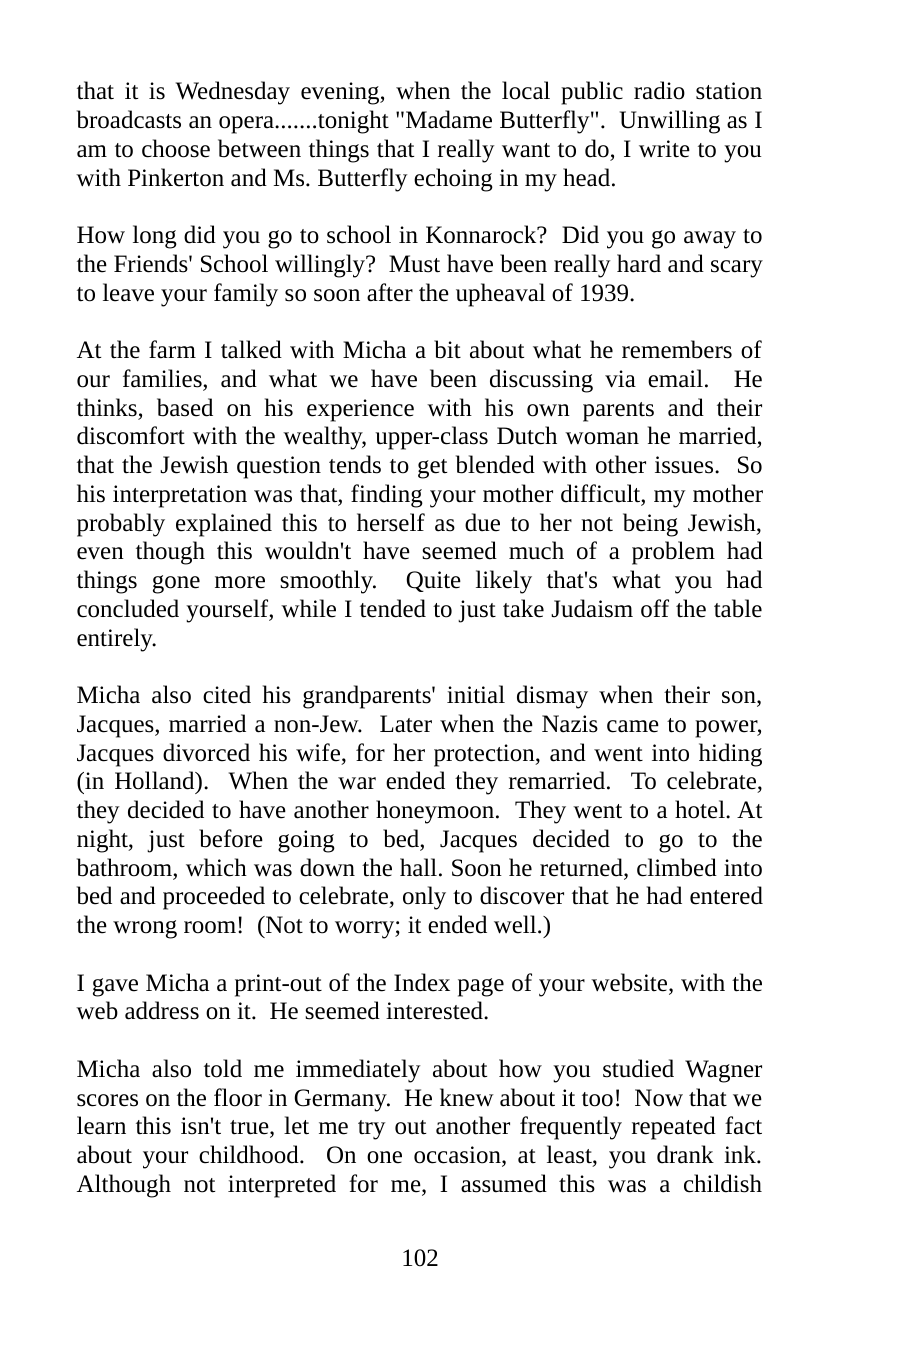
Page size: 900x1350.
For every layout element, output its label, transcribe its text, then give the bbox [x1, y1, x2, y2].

text that it is Wednesday evening, when the local public radio station broadcasts an opera.......tonight "Madame Butterfly". Unwilling as I am to choose between things that I really want to do, I write to you with Pinkerton and Ms. Butterfly echoing in my head. [76, 76, 763, 191]
text At the farm I talked with Micha a bit about what he remembers of our families, and what we have been discussing via email. He thinks, based on his experience with his own parents and their discomfort with the wealthy, upper-class Dutch woman he married, that the Jewish question tends to get blended with other issues. So his interpretation was that, finding your mother difficult, my mother probably explained this to herself as due to her not being Jewish, even though this wouldn't have seemed much of a problem had things gone more smoothly. Quite likely that's what you had concluded yourself, while I tended to just take Judaism off the table entirely. [76, 335, 763, 651]
text Micha also cited his grandparents' initial dismay when their son, Jacques, married a non-Jew. Later when the Nazis came to power, Jacques divorced his wife, for her protection, and went into hiding (in Holland). When the war ended they remarried. To celebrate, they decided to have another honeymoon. They went to a hotel. At night, just before going to bed, Jacques decided to go to the bathroom, which was down the hall. Soon he returned, climbed into bed and proceeded to celebrate, only to discover that he had entered the wrong room! (Not to worry; it ended well.) [76, 680, 763, 939]
text How long did you go to school in Konnarock? Did you go away to the Friends' School willingly? Must have been really hard and scary to leave your family so soon after the upheaval of 1939. [76, 220, 763, 306]
text I gave Micha a print-out of the Index page of your website, with the web address on it. He seemed interested. [76, 968, 763, 1025]
text Micha also told me immediately about how you studied Wagner scores on the floor in Germany. He knew about it too! Now that we learn this isn't true, let me try out another frequently repeated fact about your childhood. On one occasion, at least, you drank ink. Although not interpreted for me, I assumed this was a childish [76, 1054, 763, 1198]
